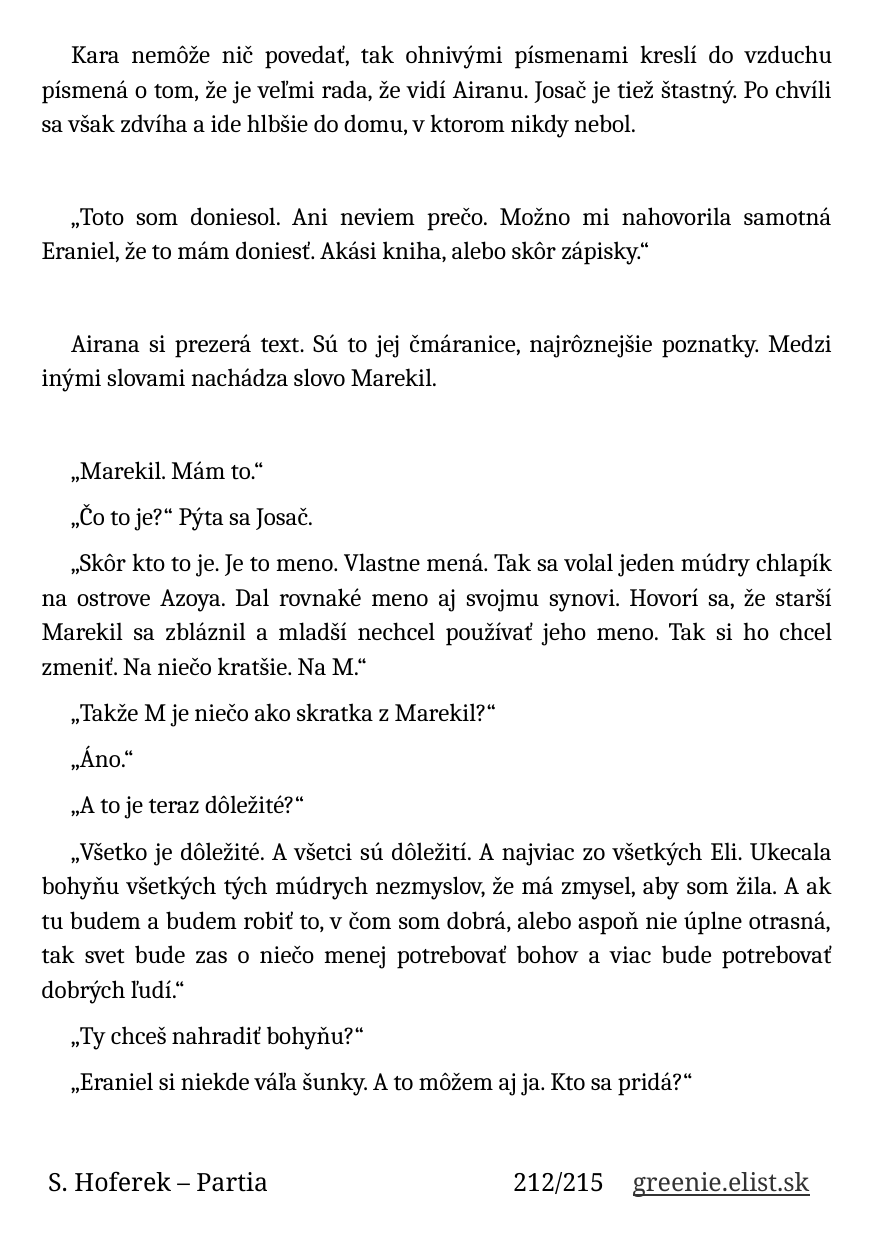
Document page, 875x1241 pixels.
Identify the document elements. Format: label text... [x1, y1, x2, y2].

text „Eraniel si niekde váľa šunky. A to môžem aj ja. Kto sa pridá?“ [41, 1068, 833, 1097]
text Airana si prezerá text. Sú to jej čmáranice, najrôznejšie poznatky. Medzi inými slovami nachádza slovo Marekil. [41, 330, 833, 393]
text „Ty chceš nahradiť bohyňu?“ [41, 1022, 833, 1051]
text „Čo to je?“ Pýta sa Josač. [41, 503, 833, 532]
text „Marekil. Mám to.“ [41, 457, 833, 486]
text „Áno.“ [41, 745, 833, 774]
text „Skôr kto to je. Je to meno. Vlastne mená. Tak sa volal jeden múdry chlapík na ostrove Azoya. Dal rovnaké meno aj svojmu synovi. Hovorí sa, že starší Marekil sa zbláznil a mladší nechcel používať jeho meno. Tak si ho chcel zmeniť. Na niečo kratšie. Na M.“ [41, 549, 833, 681]
text Kara nemôže nič povedať, tak ohnivými písmenami kreslí do vzduchu písmená o tom, že je veľmi rada, že vidí Airanu. Josač je tiež štastný. Po chvíli sa však zdvíha a ide hlbšie do domu, v ktorom nikdy nebol. [41, 41, 833, 139]
text „A to je teraz dôležité?“ [41, 791, 833, 820]
text „Takže M je niečo ako skratka z Marekil?“ [41, 699, 833, 728]
text „Všetko je dôležité. A všetci sú dôležití. A najviac zo všetkých Eli. Ukecala bohyňu všetkých tých múdrych nezmyslov, že má zmysel, aby som žila. A ak tu budem a budem robiť to, v čom som dobrá, alebo aspoň nie úplne otrasná, tak svet bude zas o niečo menej potrebovať bohov a viac bude potrebovať dobrých ľudí.“ [41, 838, 833, 1004]
text „Toto som doniesol. Ani neviem prečo. Možno mi nahovorila samotná Eraniel, že to mám doniesť. Akási kniha, alebo skôr zápisky.“ [41, 203, 833, 266]
